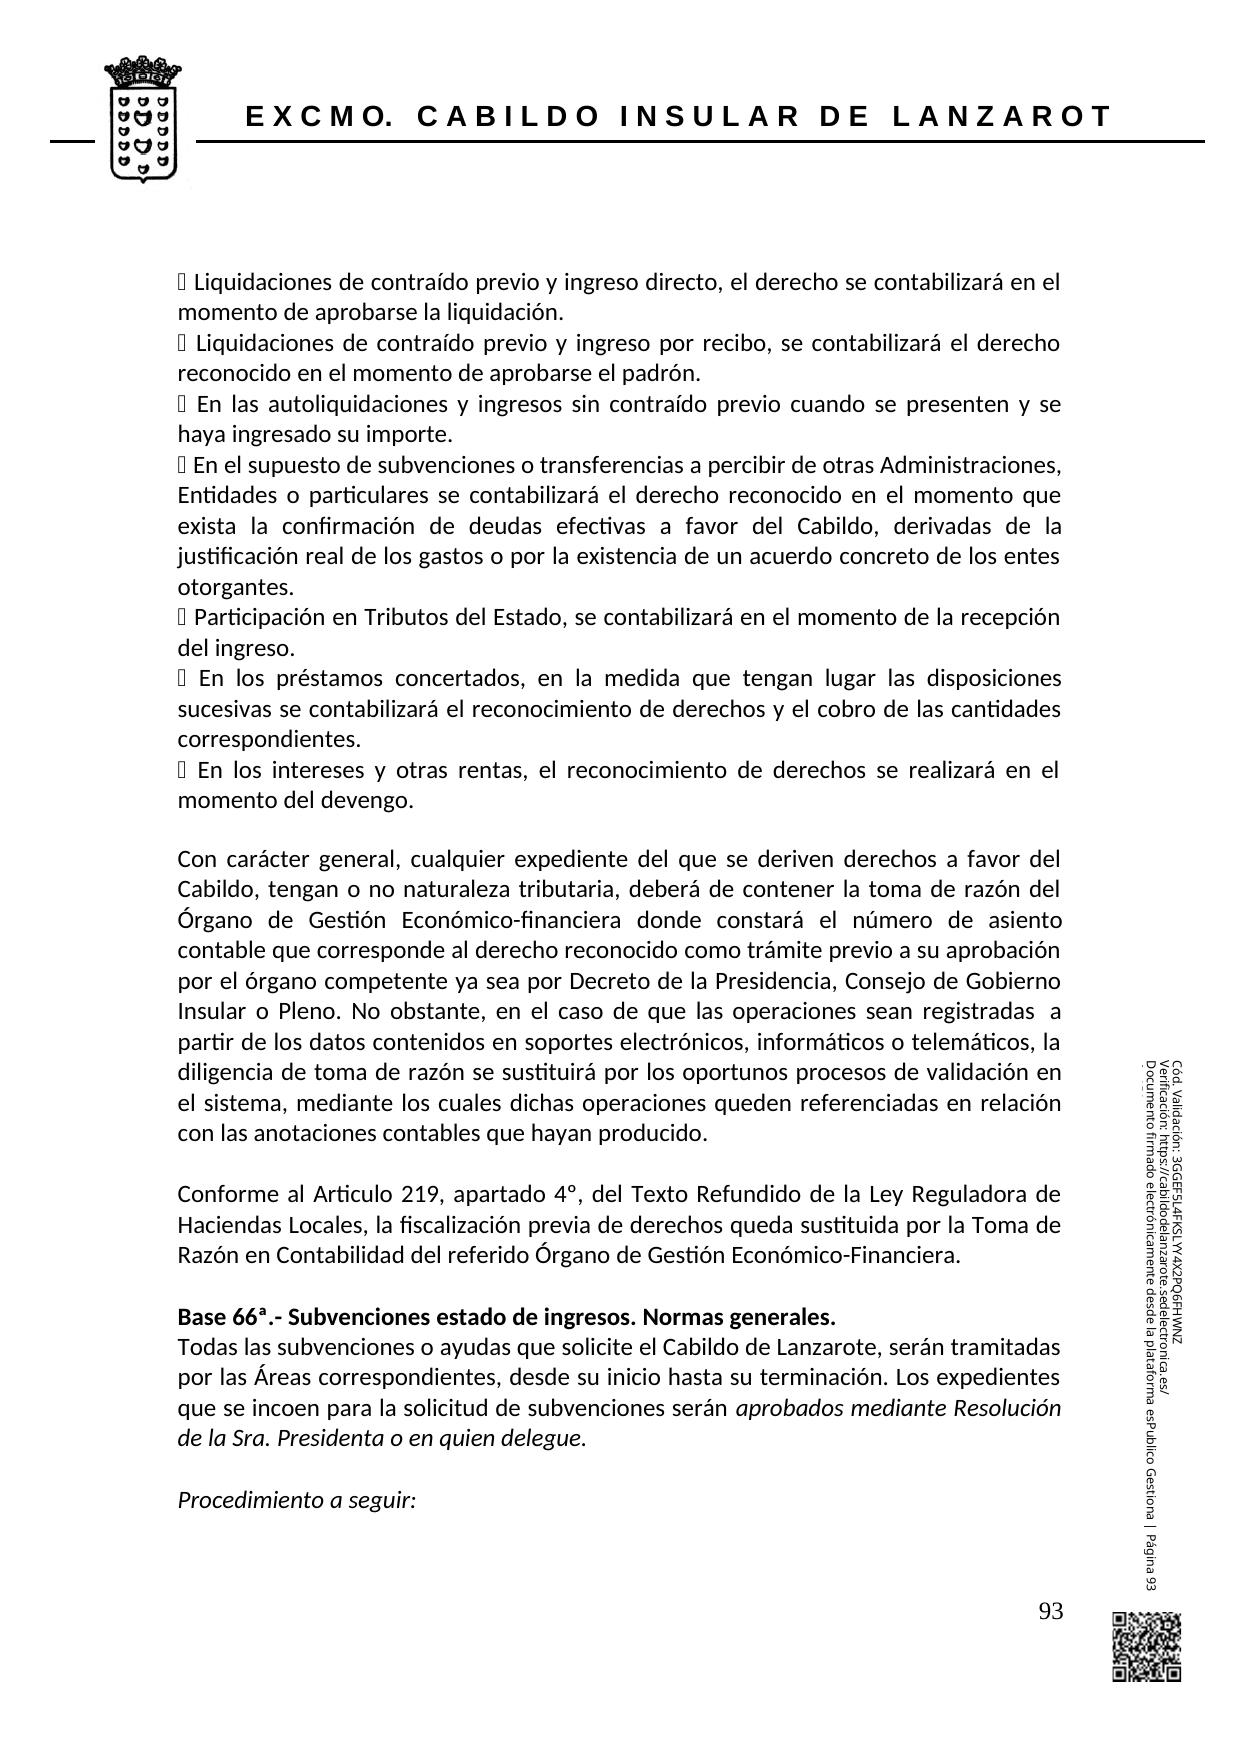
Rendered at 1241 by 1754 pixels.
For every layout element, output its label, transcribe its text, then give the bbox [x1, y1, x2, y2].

text  En el supuesto de subvenciones o transferencias a percibir de otras Administraciones, Entidades o particulares se contabilizará el derecho reconocido en el momento que exista la confirmación de deudas efectivas a favor del Cabildo, derivadas de la justificación real de los gastos o por la existencia de un acuerdo concreto de los entes otorgantes. [177, 449, 1062, 602]
text Procedimiento a seguir: [177, 1484, 1143, 1514]
picture [95, 39, 196, 193]
text Con carácter general, cualquier expediente del que se deriven derechos a favor del Cabildo, tengan o no naturaleza tributaria, deberá de contener la toma de razón del Órgano de Gestión Económico-financiera donde constará el número de asiento contable que corresponde al derecho reconocido como trámite previo a su aprobación por el órgano competente ya sea por Decreto de la Presidencia, Consejo de Gobierno Insular o Pleno. No obstante, en el caso de que las operaciones sean registradas a partir de los datos contenidos en soportes electrónicos, informáticos o telemáticos, la diligencia de toma de razón se sustituirá por los oportunos procesos de validación en el sistema, mediante los cuales dichas operaciones queden referenciadas en relación con las anotaciones contables que hayan producido. [177, 843, 1063, 1148]
text  Participación en Tributos del Estado, se contabilizará en el momento de la recepción del ingreso. [177, 602, 1062, 663]
text  Liquidaciones de contraído previo y ingreso directo, el derecho se contabilizará en el momento de aprobarse la liquidación. [177, 266, 1062, 327]
text Todas las subvenciones o ayudas que solicite el Cabildo de Lanzarote, serán tramitadas por las Áreas correspondientes, desde su inicio hasta su terminación. Los expedientes que se incoen para la solicitud de subvenciones serán aprobados mediante Resolución de la Sra. Presidenta o en quien delegue. [177, 1331, 1062, 1453]
picture [1112, 1612, 1182, 1682]
text Verificación: https://cabildodelanzarote.sedelectronica.es/ [1158, 1061, 1171, 1602]
text  Liquidaciones de contraído previo y ingreso por recibo, se contabilizará el derecho reconocido en el momento de aprobarse el padrón. [177, 327, 1062, 388]
text Documento firmado electrónicamente desde la plataforma esPublico Gestiona | Página 93 de 151 [1143, 1061, 1158, 1602]
text Conforme al Articulo 219, apartado 4º, del Texto Refundido de la Ley Reguladora de Haciendas Locales, la fiscalización previa de derechos queda sustituida por la Toma de Razón en Contabilidad del referido Órgano de Gestión Económico-Financiera. [177, 1178, 1062, 1270]
text  En los intereses y otras rentas, el reconocimiento de derechos se realizará en el momento del devengo. [177, 754, 1062, 815]
text Cód. Validación: 3GGEF5L4FKSLYY4X2PQ6FHWNZ [1171, 1061, 1184, 1602]
text 93 [164, 1596, 1063, 1625]
subtitle Base 66ª.- Subvenciones estado de ingresos. Normas generales. [177, 1301, 1143, 1331]
text  En las autoliquidaciones y ingresos sin contraído previo cuando se presenten y se haya ingresado su importe. [177, 388, 1063, 449]
text  En los préstamos concertados, en la medida que tengan lugar las disposiciones sucesivas se contabilizará el reconocimiento de derechos y el cobro de las cantidades correspondientes. [177, 663, 1063, 754]
